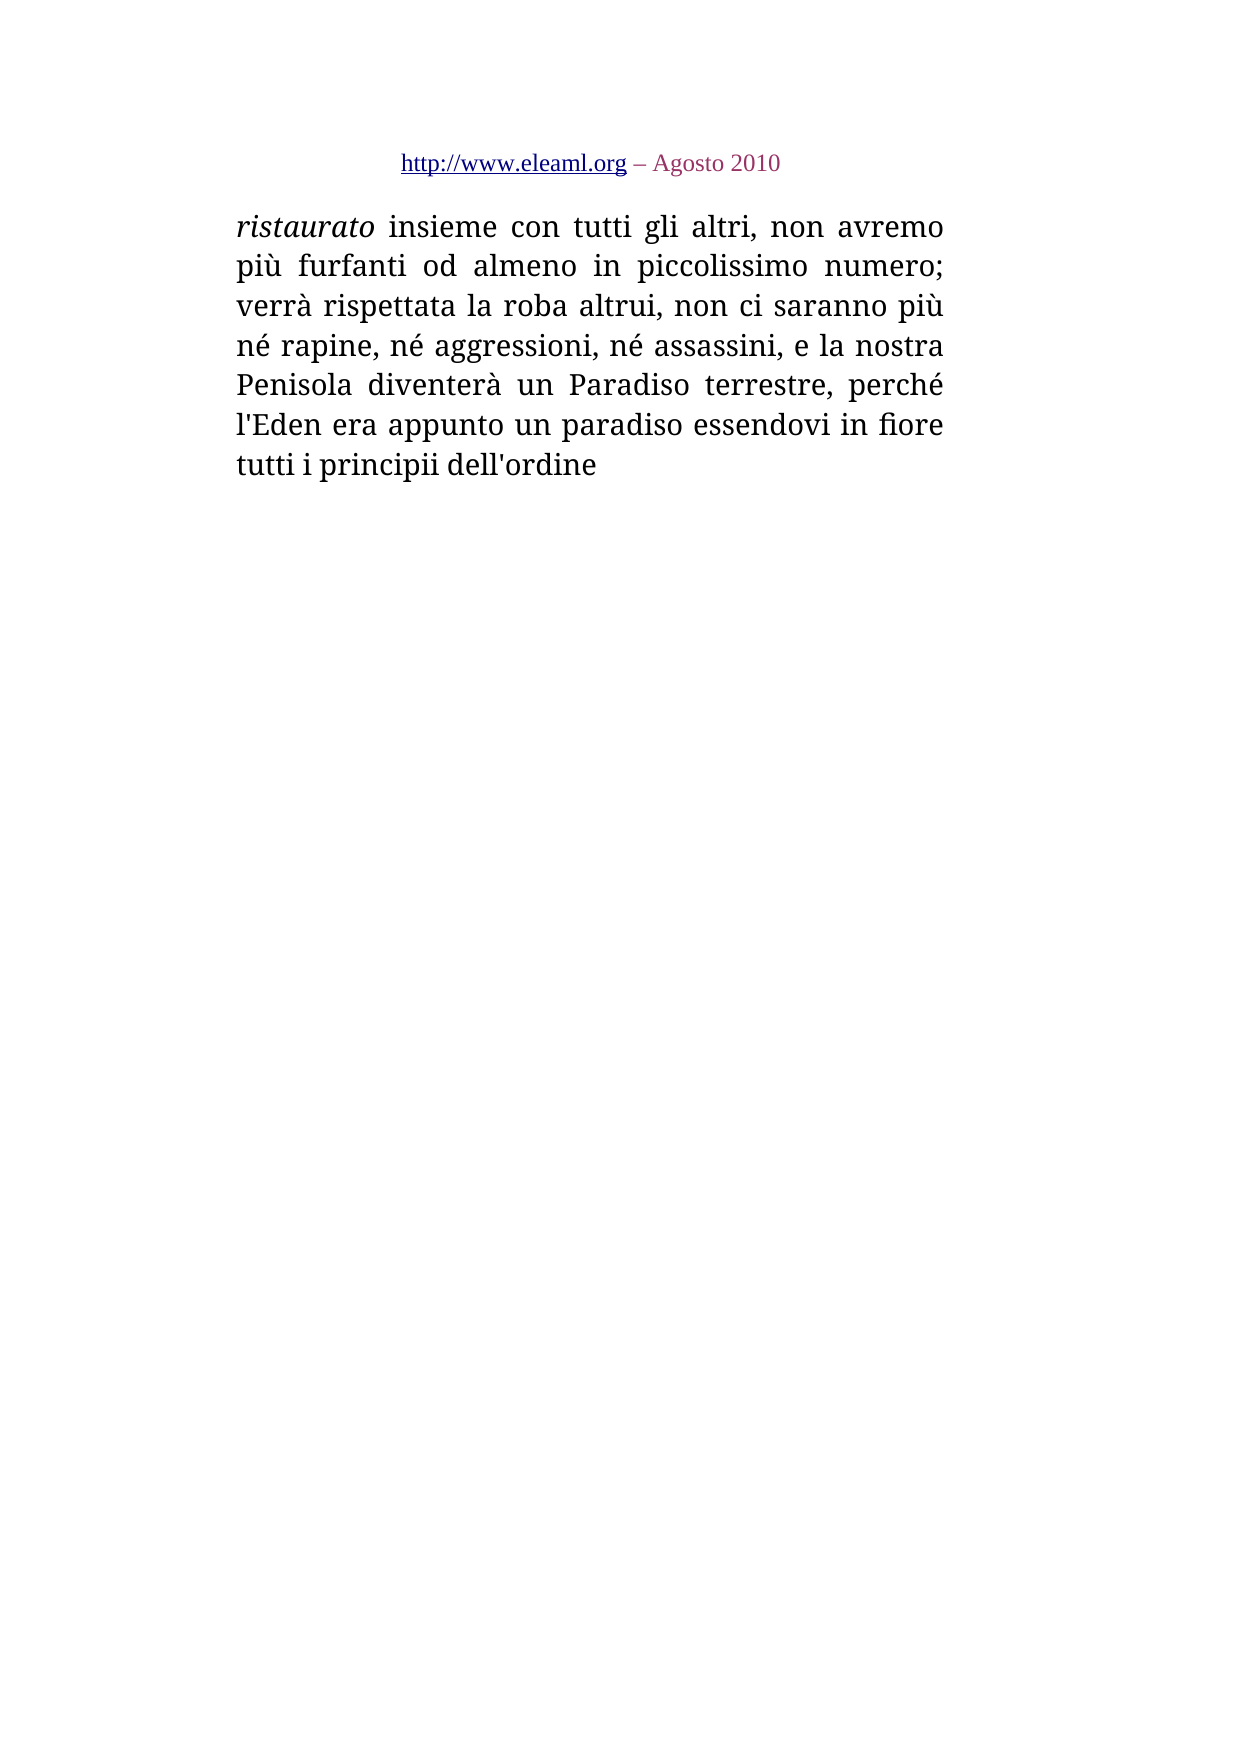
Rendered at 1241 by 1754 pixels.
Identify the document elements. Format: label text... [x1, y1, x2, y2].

text ristaurato insieme con tutti gli altri, non avremo più furfanti od almeno in piccolissimo numero; verrà rispettata la roba altrui, non ci saranno più né rapine, né aggressioni, né assassini, e la nostra Penisola diventerà un Paradiso terrestre, perché l'Eden era appunto un paradiso essendovi in fiore tutti i principii dell'ordine [236, 206, 945, 484]
